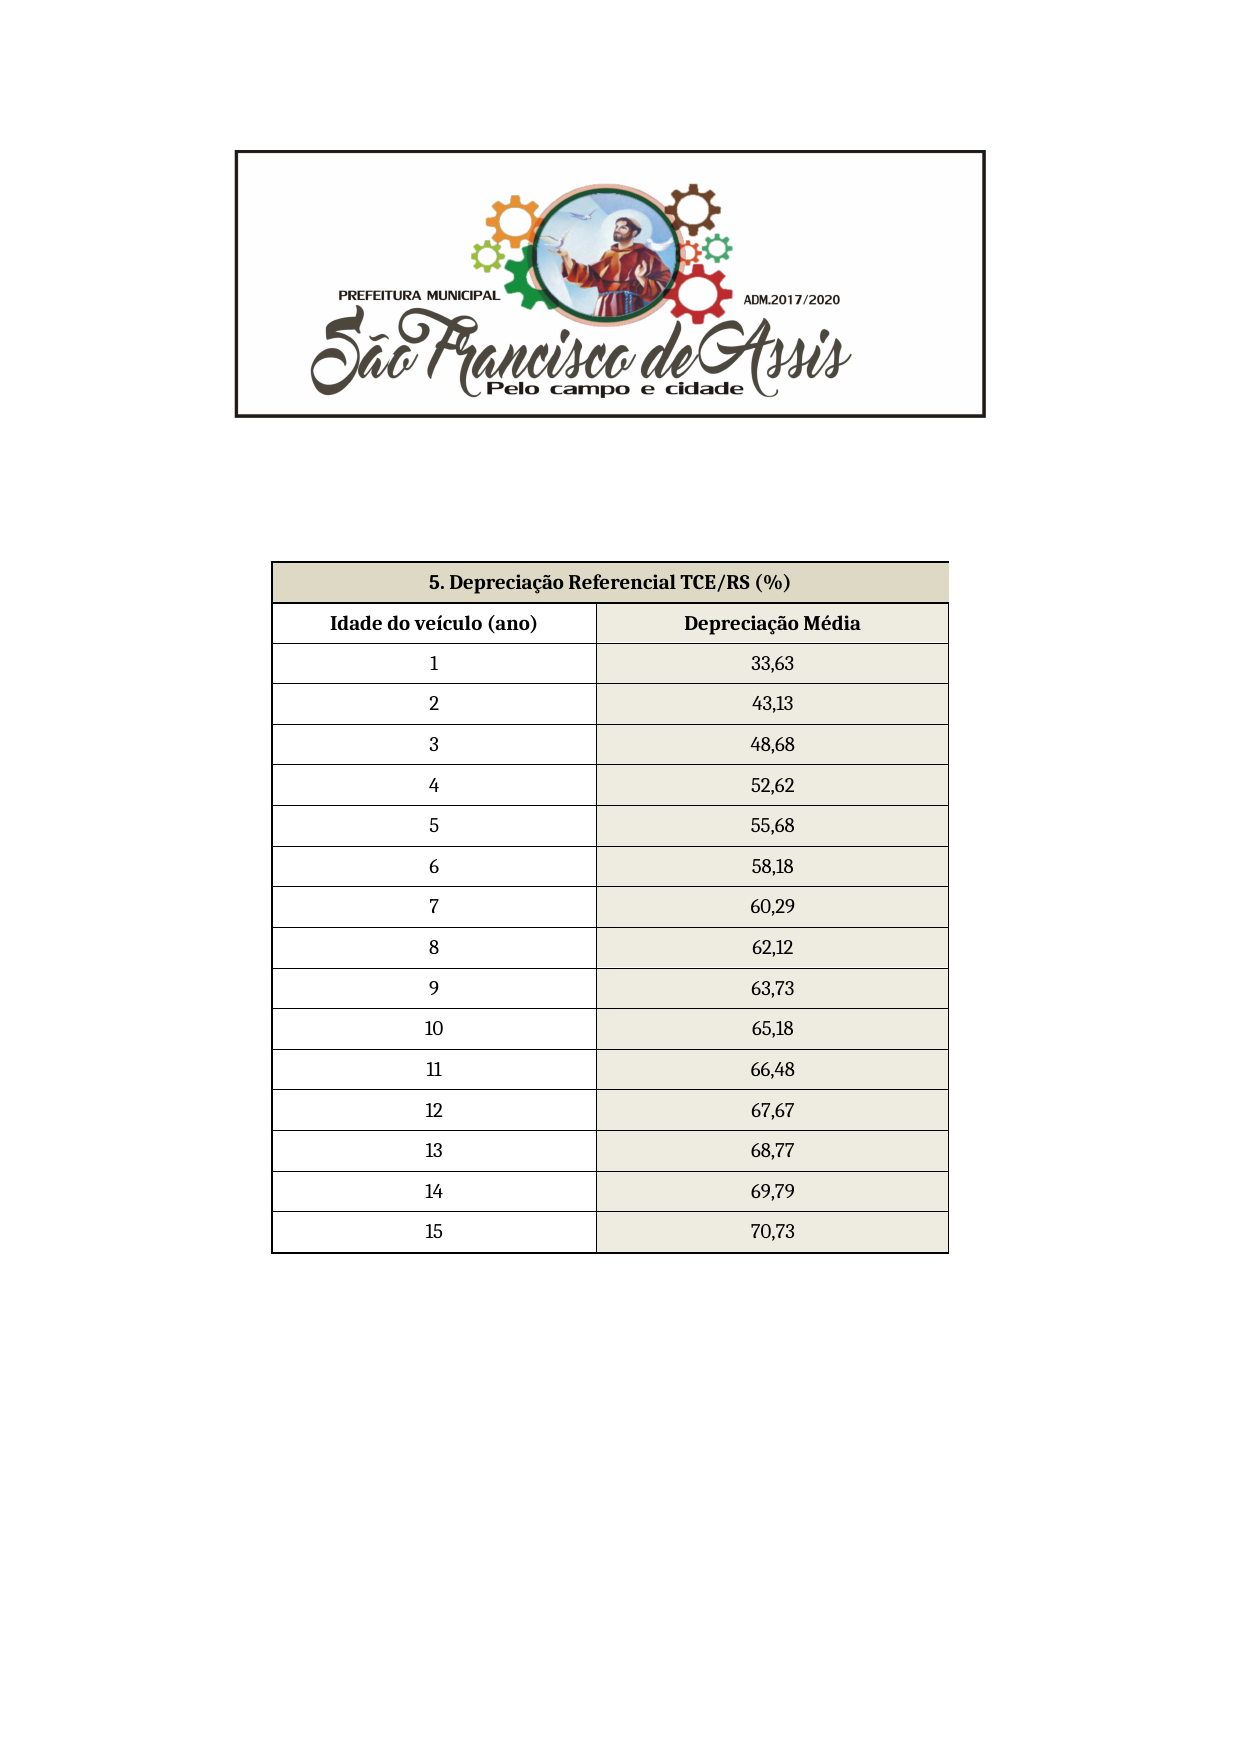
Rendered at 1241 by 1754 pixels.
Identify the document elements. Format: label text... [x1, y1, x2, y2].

table_cell 12 [273, 1090, 596, 1130]
table_cell 6 [273, 847, 596, 886]
table_cell 60,29 [597, 887, 948, 927]
table_cell 66,48 [597, 1050, 948, 1089]
table_cell 5 [273, 806, 596, 846]
table_cell 65,18 [597, 1009, 948, 1049]
table_cell 69,79 [597, 1172, 948, 1211]
table_cell 11 [273, 1050, 596, 1089]
table_cell 3 [273, 725, 596, 764]
table_cell 15 [273, 1212, 596, 1252]
table_cell 70,73 [597, 1212, 948, 1252]
table_header 5. Depreciação Referencial TCE/RS (%) [273, 563, 949, 602]
table_cell 10 [273, 1009, 596, 1049]
table_cell 33,63 [597, 644, 948, 683]
table_cell 1 [273, 644, 596, 683]
table_cell 4 [273, 765, 596, 805]
table_cell 13 [273, 1131, 596, 1171]
table_cell 9 [273, 969, 596, 1008]
table_cell 48,68 [597, 725, 948, 764]
table_cell 52,62 [597, 765, 948, 805]
table_cell Idade do veículo (ano) [273, 604, 596, 642]
table_cell 67,67 [597, 1090, 948, 1130]
table_cell 68,77 [597, 1131, 948, 1171]
table_cell 55,68 [597, 806, 948, 846]
table_cell 63,73 [597, 969, 948, 1008]
table_cell 7 [273, 887, 596, 927]
table_cell 62,12 [597, 928, 948, 967]
table_cell Depreciação Média [597, 604, 948, 642]
table_cell 14 [273, 1172, 596, 1211]
table_cell 43,13 [597, 684, 948, 724]
table_cell 8 [273, 928, 596, 967]
table_cell 2 [273, 684, 596, 724]
table_cell 58,18 [597, 847, 948, 886]
